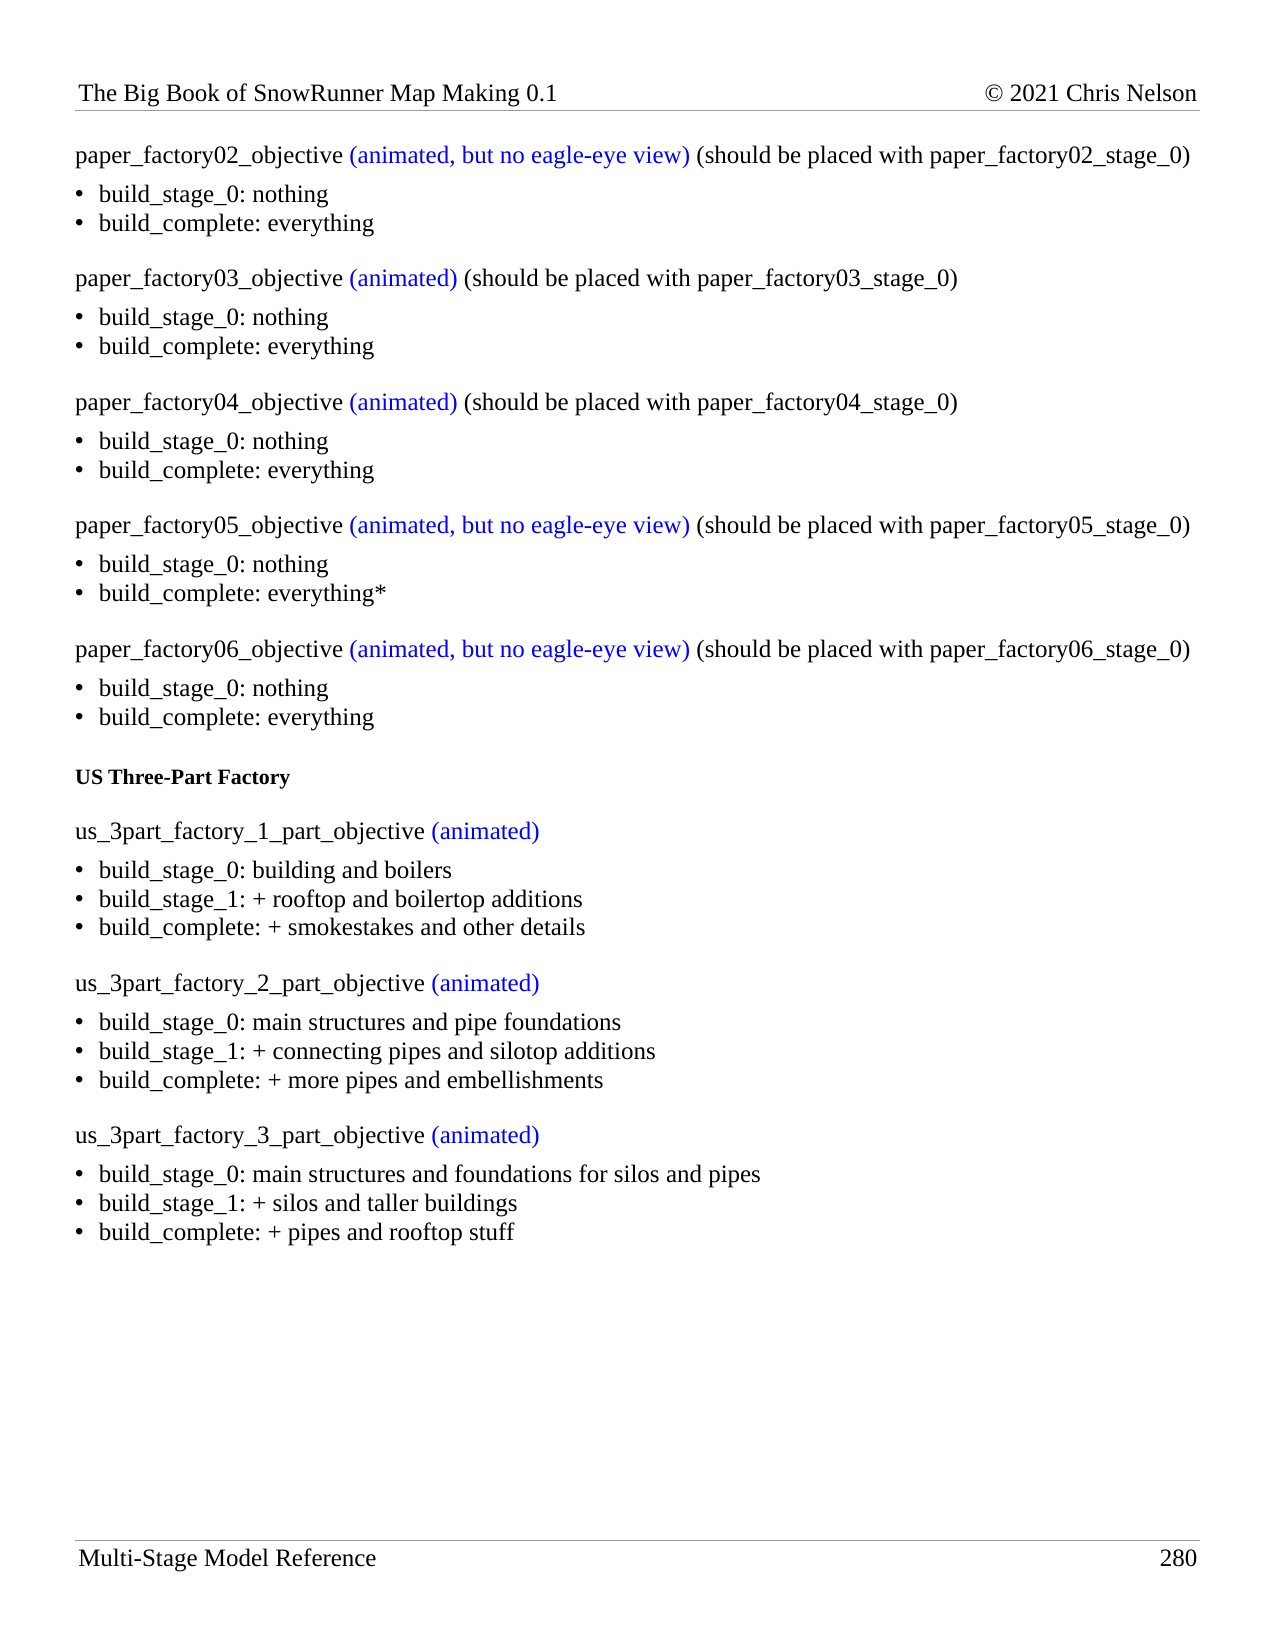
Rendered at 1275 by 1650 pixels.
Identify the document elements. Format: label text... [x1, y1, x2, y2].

list build_stage_0: nothing [75, 426, 1200, 455]
list build_stage_0: building and boilers [75, 855, 1200, 884]
list build_complete: everything [75, 702, 1200, 731]
list build_stage_0: nothing [75, 549, 1200, 578]
subtitle paper_factory05_objective (animated, but no eagle-eye view) (should be placed with paper_factory05_stage_0) [75, 511, 1200, 539]
subtitle paper_factory06_objective (animated, but no eagle-eye view) (should be placed with paper_factory06_stage_0) [75, 634, 1200, 663]
subtitle paper_factory02_objective (animated, but no eagle-eye view) (should be placed with paper_factory02_stage_0) [75, 140, 1200, 169]
list build_stage_1: + rooftop and boilertop additions [75, 884, 1200, 912]
subtitle us_3part_factory_3_part_objective (animated) [75, 1120, 1200, 1149]
list build_complete: + smokestakes and other details [75, 912, 1200, 941]
list build_complete: + more pipes and embellishments [75, 1065, 1200, 1093]
list build_complete: + pipes and rooftop stuff [75, 1217, 1200, 1246]
subtitle US Three-Part Factory [75, 764, 1200, 789]
list build_stage_0: nothing [75, 179, 1200, 208]
list build_complete: everything [75, 455, 1200, 483]
subtitle us_3part_factory_2_part_objective (animated) [75, 968, 1200, 997]
list build_stage_0: main structures and pipe foundations [75, 1007, 1200, 1036]
list build_complete: everything* [75, 578, 1200, 607]
subtitle us_3part_factory_1_part_objective (animated) [75, 816, 1200, 844]
subtitle paper_factory03_objective (animated) (should be placed with paper_factory03_stage_0) [75, 263, 1200, 292]
list build_stage_0: nothing [75, 673, 1200, 702]
list build_stage_0: main structures and foundations for silos and pipes [75, 1159, 1200, 1188]
list build_complete: everything [75, 208, 1200, 236]
list build_complete: everything [75, 331, 1200, 360]
list build_stage_0: nothing [75, 302, 1200, 331]
list build_stage_1: + silos and taller buildings [75, 1188, 1200, 1217]
list build_stage_1: + connecting pipes and silotop additions [75, 1036, 1200, 1065]
subtitle paper_factory04_objective (animated) (should be placed with paper_factory04_stage_0) [75, 387, 1200, 416]
